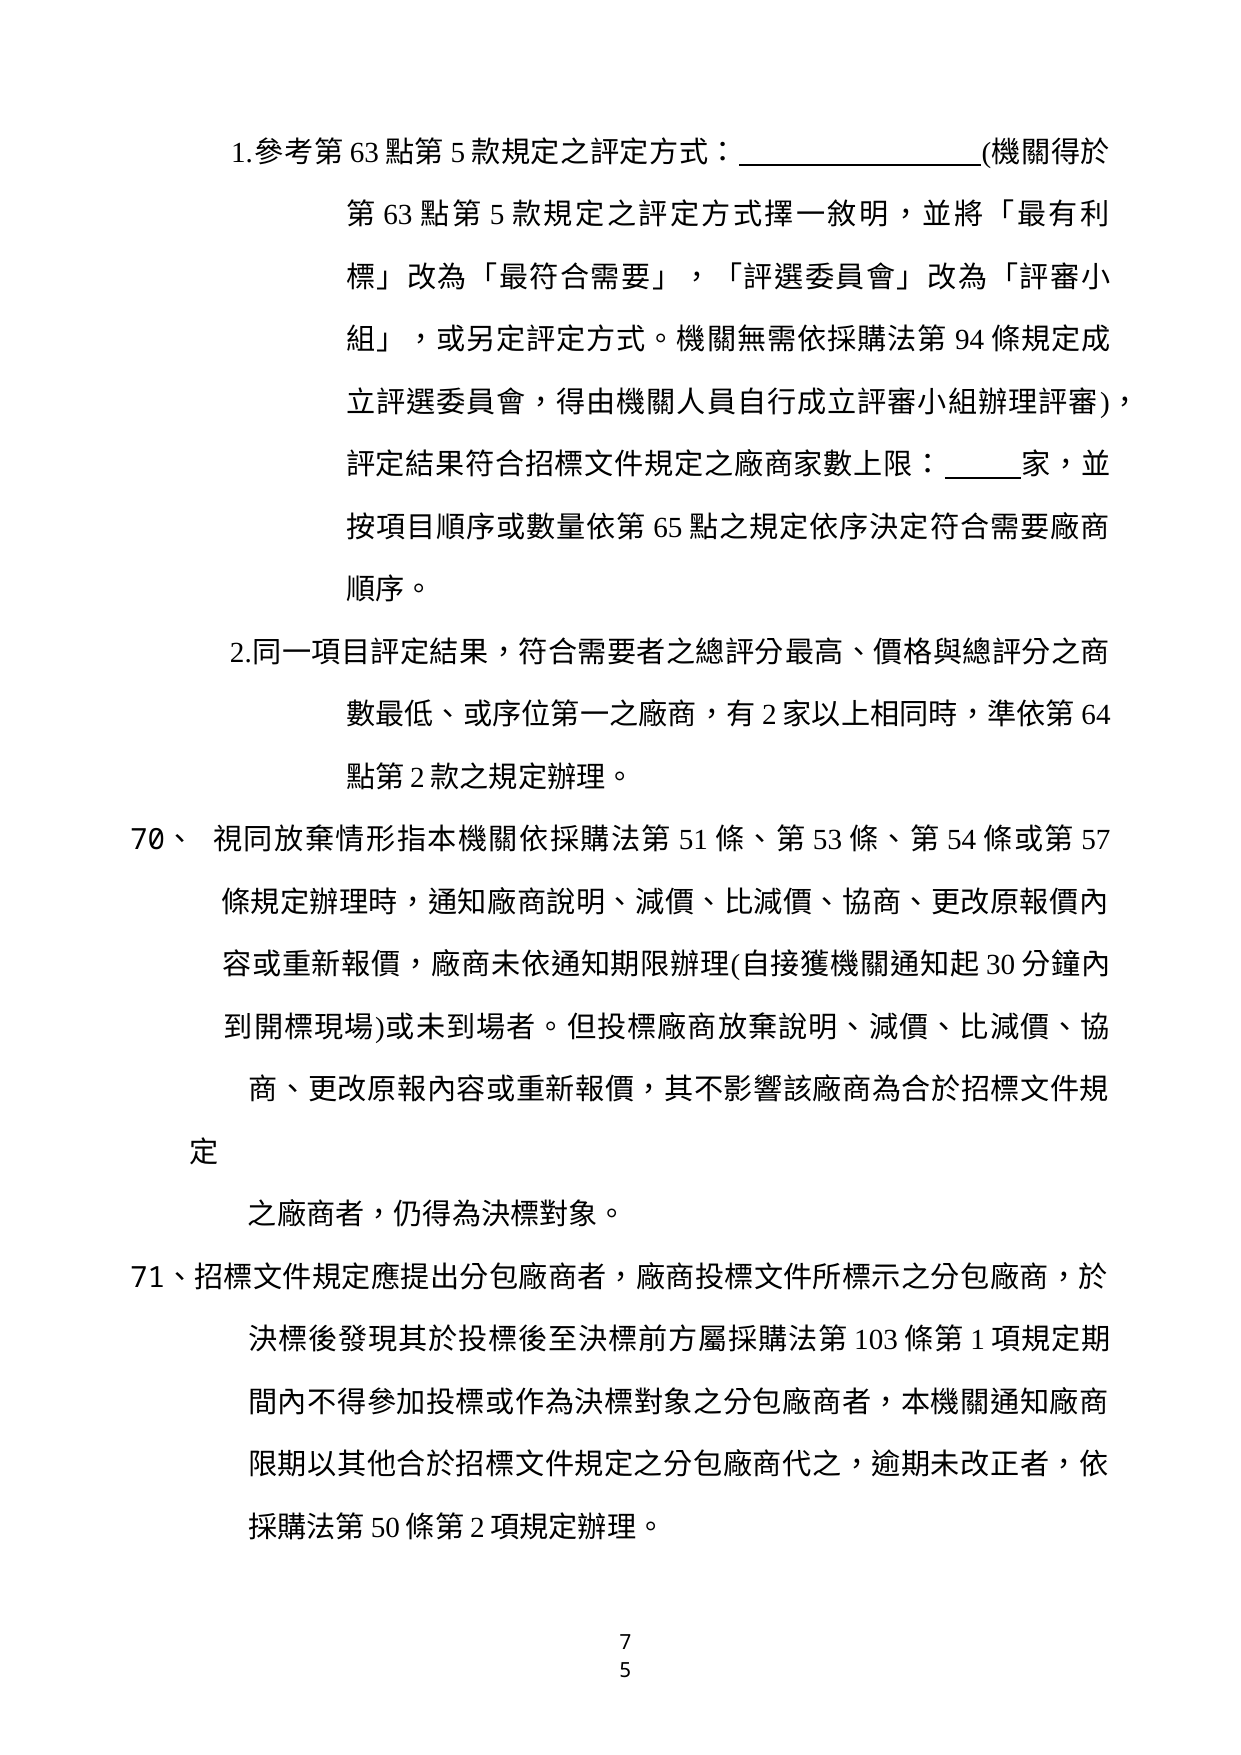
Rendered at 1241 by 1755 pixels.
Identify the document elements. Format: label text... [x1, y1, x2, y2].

list 招標文件規定應提出分包廠商者，廠商投標文件所標示之分包廠商，於決標後發現其於投標後至決標前方屬採購法第103條第1項規定期間內不得參加投標或作為決標對象之分包廠商者，本機關通知廠商限期以其他合於招標文件規定之分包廠商代之，逾期未改正者，依採購法第50條第2項規定辦理。 [130, 1233, 1110, 1545]
list 視同放棄情形指本機關依採購法第51條、第53條、第54條或第57 條規定辦理時，通知廠商說明、減價、比減價、協商、更改原報價內 容或重新報價，廠商未依通知期限辦理(自接獲機關通知起30分鐘內 到開標現場)或未到場者。但投標廠商放棄說明、減價、比減價、協 商、更改原報內容或重新報價，其不影響該廠商為合於招標文件規定 之廠商者，仍得為決標對象。 [130, 795, 1110, 1233]
text 1.參考第63點第5款規定之評定方式： (機關得於第63點第5款規定之評定方式擇一敘明，並將「最有利標」改為「最符合需要」，「評選委員會」改為「評審小組」，或另定評定方式。機關無需依採購法第94條規定成立評選委員會，得由機關人員自行成立評審小組辦理評審)，評定結果符合招標文件規定之廠商家數上限： 家，並按項目順序或數量依第65點之規定依序決定符合需要廠商順序。 [130, 108, 1110, 608]
text 2.同一項目評定結果，符合需要者之總評分最高、價格與總評分之商數最低、或序位第一之廠商，有2家以上相同時，準依第64點第2款之規定辦理。 [130, 608, 1110, 795]
